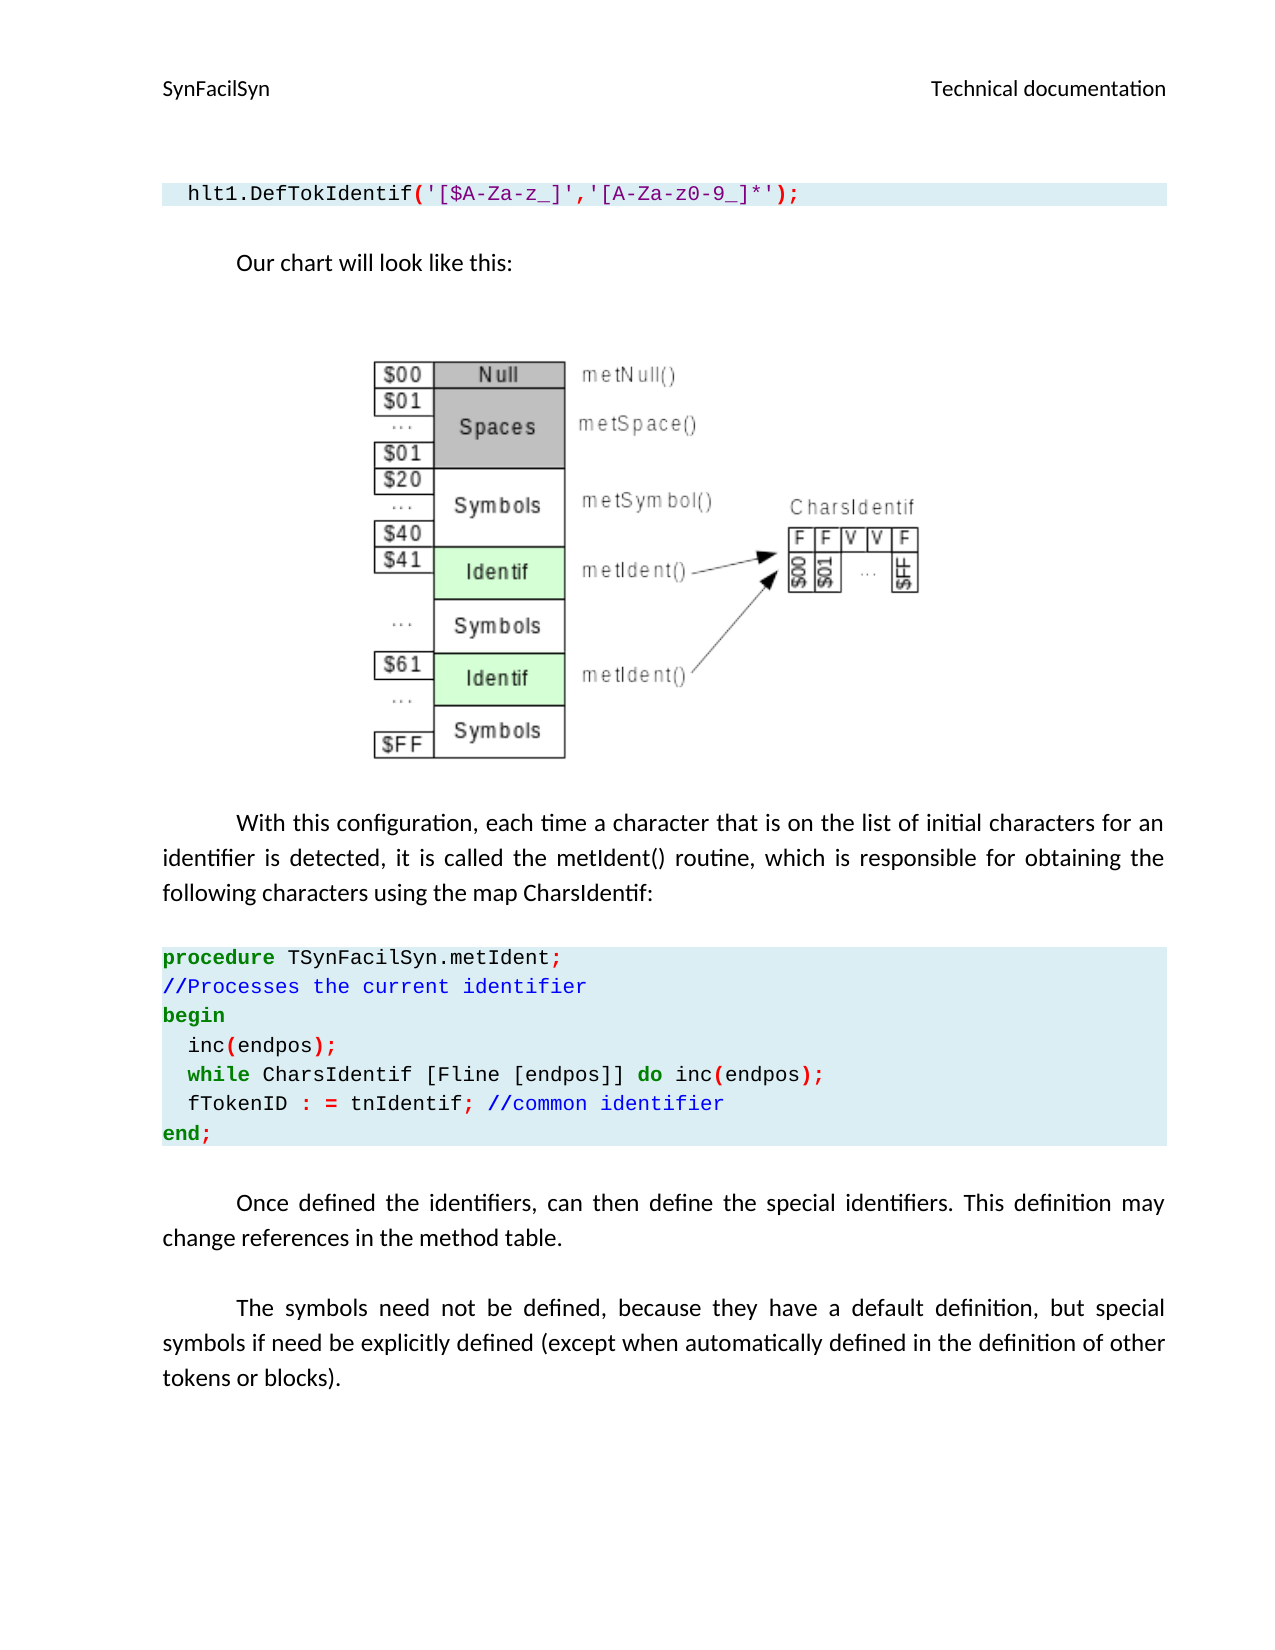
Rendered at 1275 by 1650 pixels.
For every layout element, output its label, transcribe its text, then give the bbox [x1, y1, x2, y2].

text hlt1.DefTokIdentif('[$A-Za-z_]','[A-Za-z0-9_]*'); [162, 183, 1167, 206]
text The symbols need not be defined, because they have a default definition, but special symbols if need be explicitly defined (except when automatically defined in the definition of other tokens or blocks). [162, 1292, 1167, 1392]
text while CharsIdentif [Fline [endpos]] do inc(endpos); [162, 1064, 1167, 1088]
text fTokenID : = tnIdentif; //common identifier [162, 1093, 1167, 1117]
text //Processes the current identifier [162, 976, 1167, 1000]
text end; [162, 1123, 1167, 1146]
text Our chart will look like this: [162, 247, 1167, 277]
text procedure TSynFacilSyn.metIdent; [162, 947, 1167, 971]
text inc(endpos); [162, 1035, 1167, 1058]
text With this configuration, each time a character that is on the list of initial characters for an identifier is detected, it is called the metIdent() routine, which is responsible for obtaining the following characters using the map CharsIdentif: [162, 807, 1167, 907]
text begin [162, 1006, 1167, 1029]
text Once defined the identifiers, can then define the special identifiers. This definition may change references in the method table. [162, 1187, 1167, 1252]
